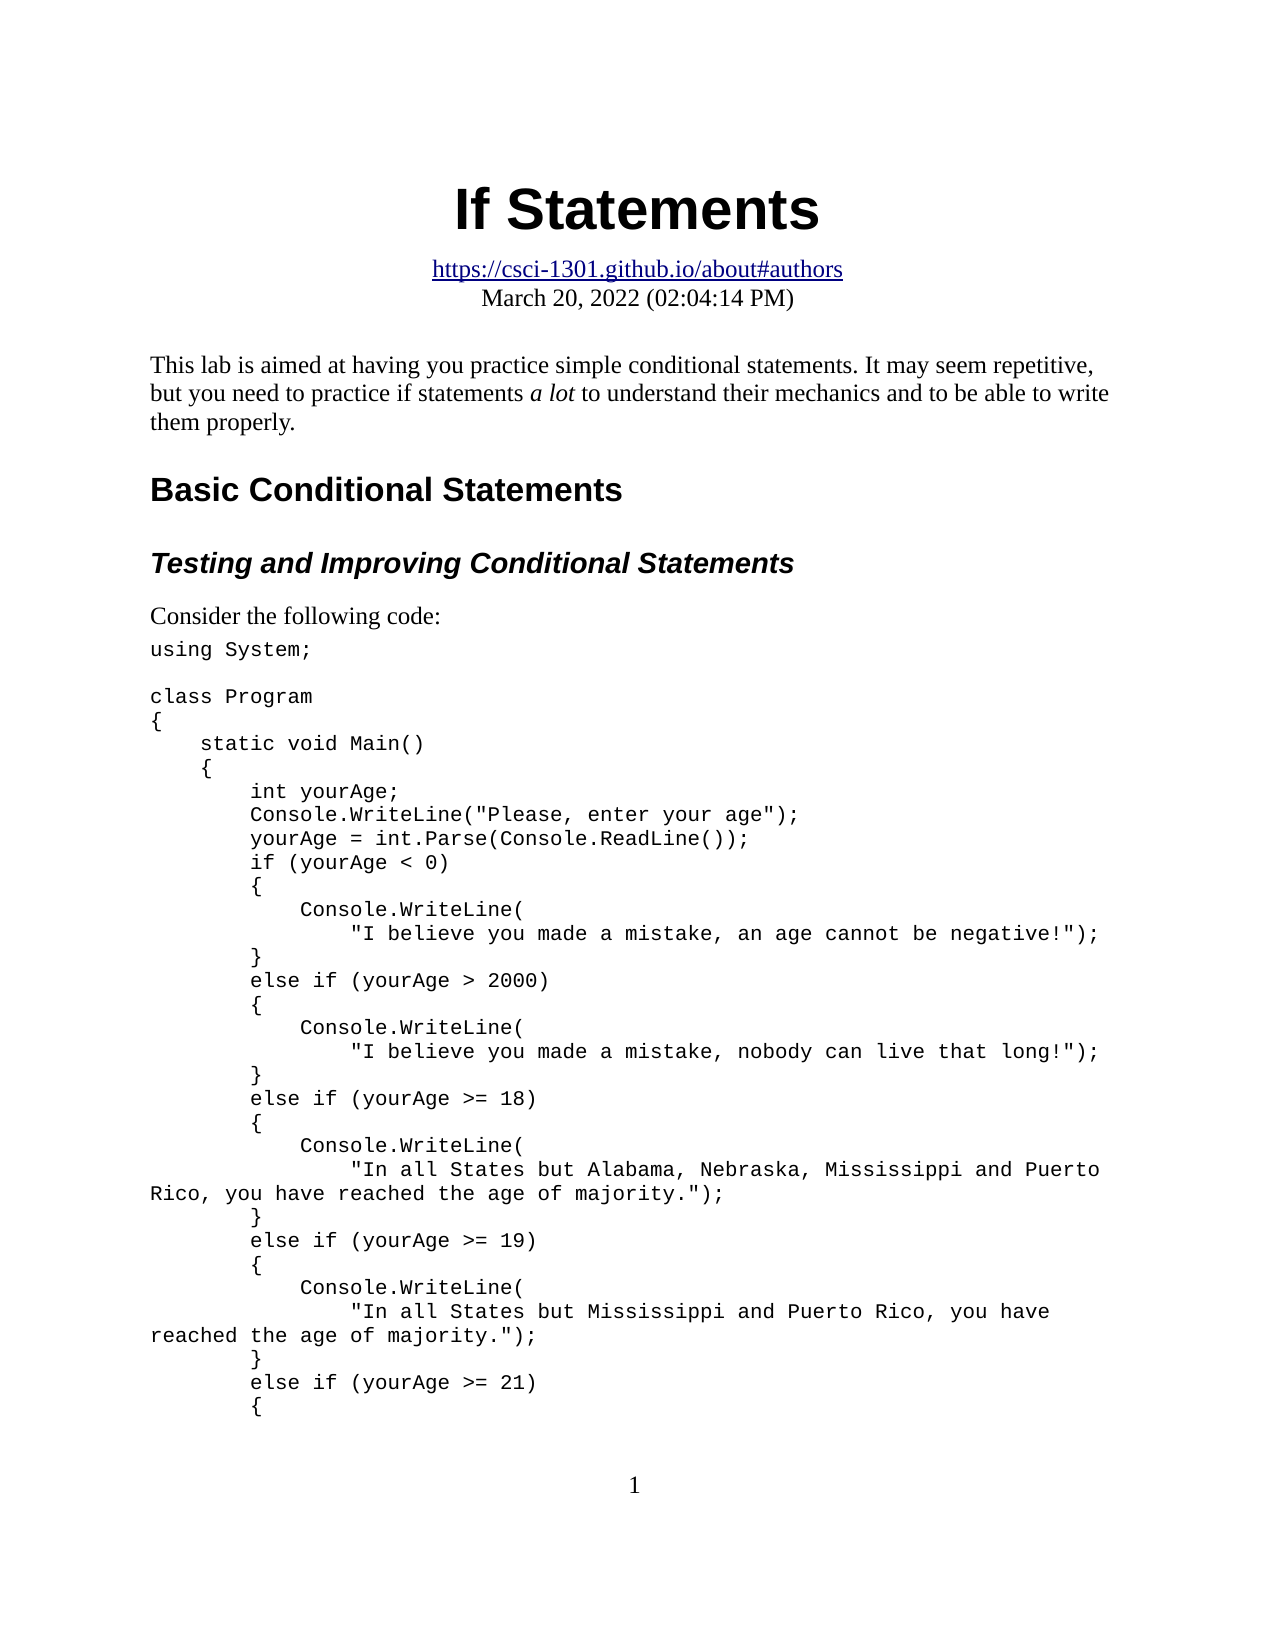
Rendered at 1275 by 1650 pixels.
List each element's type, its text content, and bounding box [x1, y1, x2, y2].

text Consider the following code: [150, 601, 1125, 630]
text "In all States but Mississippi and Puerto Rico, you have reached the age of majority."); [150, 1301, 1125, 1348]
text Console.WriteLine( [150, 899, 1125, 923]
text { [150, 993, 1125, 1017]
text Console.WriteLine( [150, 1017, 1125, 1041]
text using System; [150, 639, 1125, 662]
text } [150, 1348, 1125, 1372]
text { [150, 1254, 1125, 1277]
text else if (yourAge >= 18) [150, 1088, 1125, 1112]
text { [150, 1396, 1125, 1419]
title If Statements [150, 175, 1125, 242]
text "I believe you made a mistake, nobody can live that long!"); [150, 1041, 1125, 1064]
text static void Main() [150, 733, 1125, 757]
text int yourAge; [150, 781, 1125, 804]
text Console.WriteLine("Please, enter your age"); [150, 804, 1125, 828]
text else if (yourAge > 2000) [150, 970, 1125, 993]
subtitle Testing and Improving Conditional Statements [150, 546, 1125, 580]
text March 20, 2022 (02:04:14 PM) [150, 283, 1125, 312]
text { [150, 875, 1125, 899]
text } [150, 1064, 1125, 1088]
text { [150, 1112, 1125, 1135]
text Console.WriteLine( [150, 1277, 1125, 1301]
text { [150, 710, 1125, 733]
text { [150, 757, 1125, 781]
text } [150, 946, 1125, 970]
text "I believe you made a mistake, an age cannot be negative!"); [150, 923, 1125, 946]
text yourAge = int.Parse(Console.ReadLine()); [150, 828, 1125, 852]
text else if (yourAge >= 21) [150, 1372, 1125, 1396]
text Console.WriteLine( [150, 1135, 1125, 1159]
text if (yourAge < 0) [150, 852, 1125, 875]
text else if (yourAge >= 19) [150, 1230, 1125, 1254]
text This lab is aimed at having you practice simple conditional statements. It may seem repetitive, but you need to practice if statements a lot to understand their mechanics and to be able to write them properly. [150, 350, 1125, 436]
subtitle Basic Conditional Statements [150, 470, 1125, 509]
text https://csci-1301.github.io/about#authors [150, 254, 1125, 283]
text class Program [150, 686, 1125, 710]
text "In all States but Alabama, Nebraska, Mississippi and Puerto Rico, you have reached the age of majority."); [150, 1159, 1125, 1206]
text } [150, 1206, 1125, 1230]
